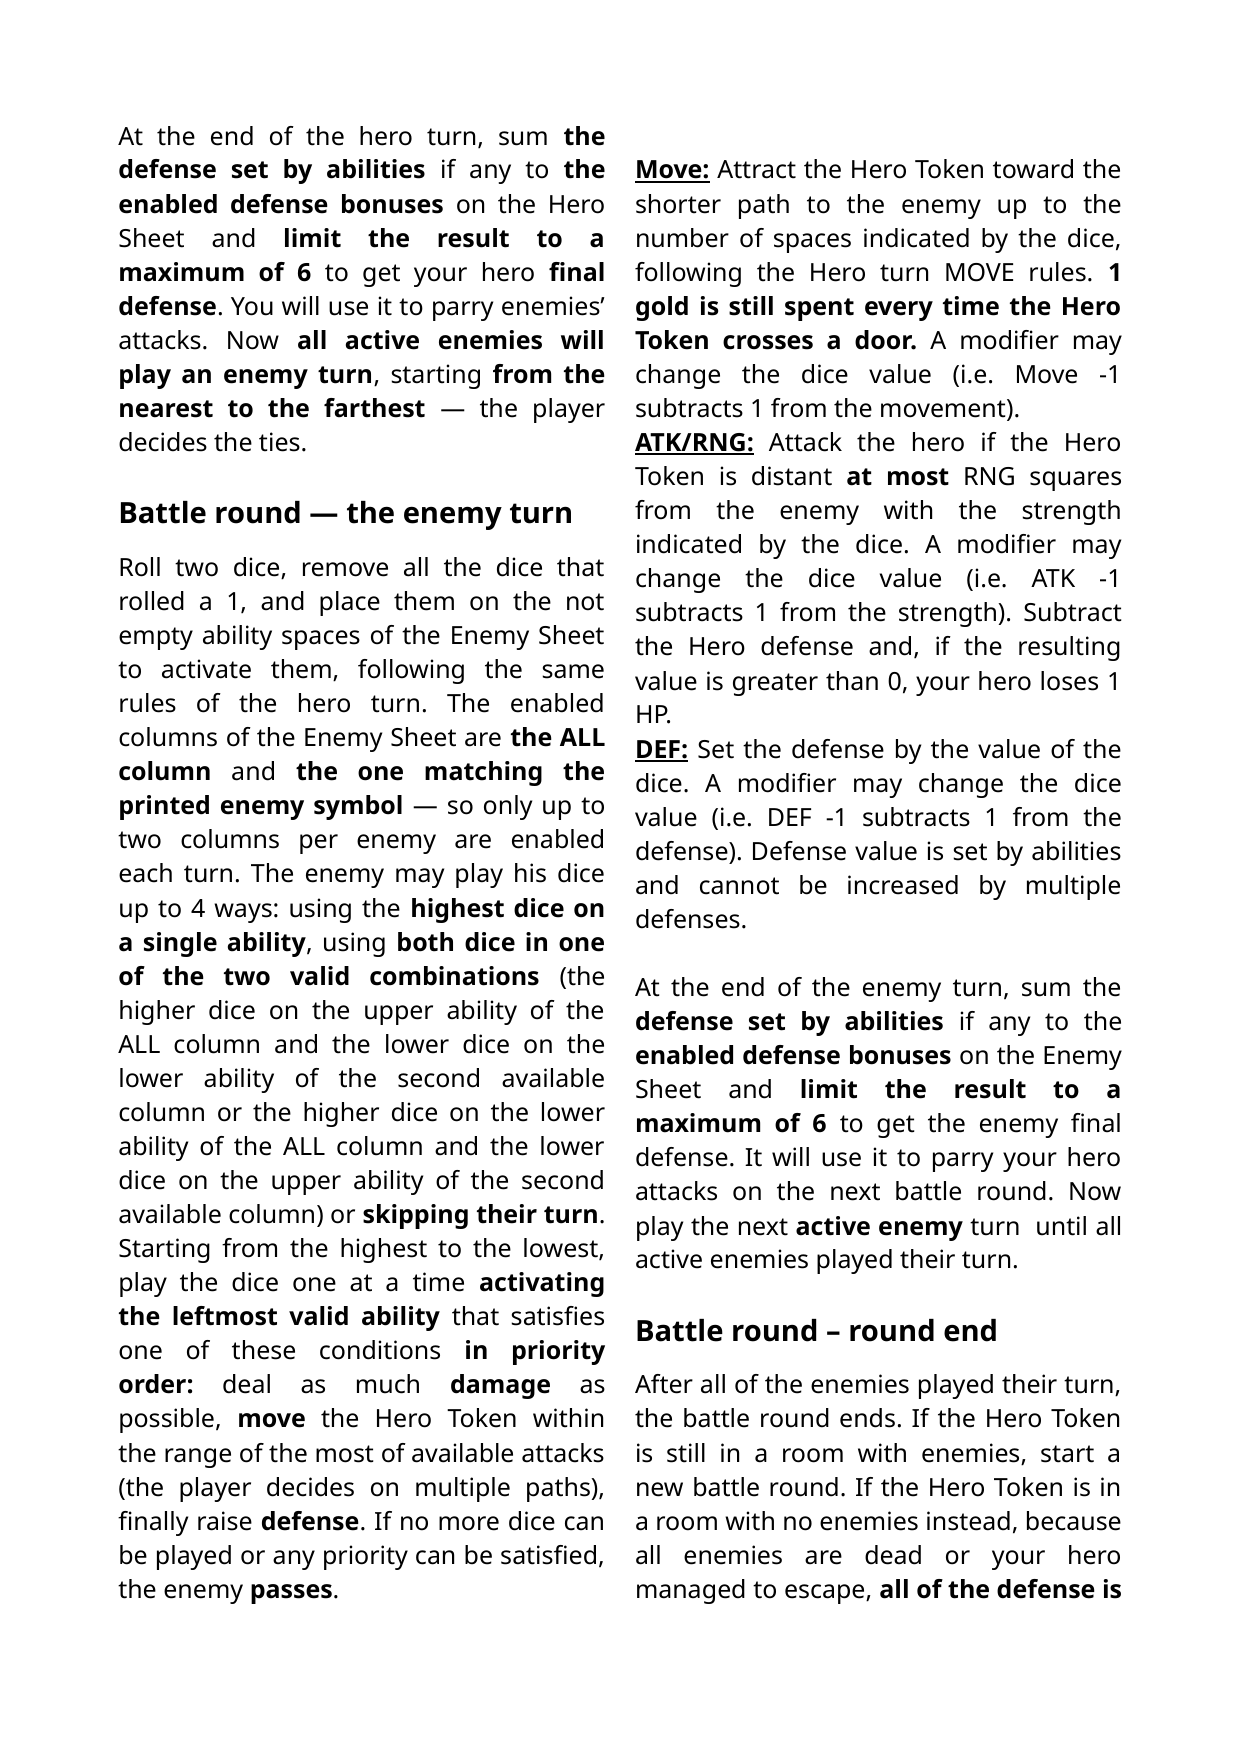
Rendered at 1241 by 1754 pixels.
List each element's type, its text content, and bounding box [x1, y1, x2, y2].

text At the end of the enemy turn, sum the defense set by abilities if any to the enabled defense bonuses on the Enemy Sheet and limit the result to a maximum of 6 to get the enemy final defense. It will use it to parry your hero attacks on the next battle round. Now play the next active enemy turn until all active enemies played their turn. [635, 970, 1122, 1276]
text At the end of the hero turn, sum the defense set by abilities if any to the enabled defense bonuses on the Hero Sheet and limit the result to a maximum of 6 to get your hero final defense. You will use it to parry enemies’ attacks. Now all active enemies will play an enemy turn, starting from the nearest to the farthest — the player decides the ties. [118, 118, 605, 459]
text Roll two dice, remove all the dice that rolled a 1, and place them on the not empty ability spaces of the Enemy Sheet to activate them, following the same rules of the hero turn. The enabled columns of the Enemy Sheet are the ALL column and the one matching the printed enemy symbol — so only up to two columns per enemy are enabled each turn. The enemy may play his dice up to 4 ways: using the highest dice on a single ability, using both dice in one of the two valid combinations (the higher dice on the upper ability of the ALL column and the lower dice on the lower ability of the second available column or the higher dice on the lower ability of the ALL column and the lower dice on the upper ability of the second available column) or skipping their turn. Starting from the highest to the lowest, play the dice one at a time activating the leftmost valid ability that satisfies one of these conditions in priority order: deal as much damage as possible, move the Hero Token within the range of the most of available attacks (the player decides on multiple paths), finally raise defense. If no more dice can be played or any priority can be satisfied, the enemy passes. [118, 549, 605, 1606]
text After all of the enemies played their turn, the battle round ends. If the Hero Token is still in a room with enemies, start a new battle round. If the Hero Token is in a room with no enemies instead, because all enemies are dead or your hero managed to escape, all of the defense is [635, 1367, 1122, 1606]
text DEF: Set the defense by the value of the dice. A modifier may change the dice value (i.e. DEF -1 subtracts 1 from the defense). Defense value is set by abilities and cannot be increased by multiple defenses. [635, 731, 1122, 936]
text Battle round – round end [635, 1310, 1122, 1350]
text Battle round — the enemy turn [118, 493, 605, 532]
text ATK/RNG: Attack the hero if the Hero Token is distant at most RNG squares from the enemy with the strength indicated by the dice. A modifier may change the dice value (i.e. ATK -1 subtracts 1 from the strength). Subtract the Hero defense and, if the resulting value is greater than 0, your hero loses 1 HP. [635, 425, 1122, 731]
text Move: Attract the Hero Token toward the shorter path to the enemy up to the number of spaces indicated by the dice, following the Hero turn MOVE rules. 1 gold is still spent every time the Hero Token crosses a door. A modifier may change the dice value (i.e. Move -1 subtracts 1 from the movement). [635, 152, 1122, 425]
